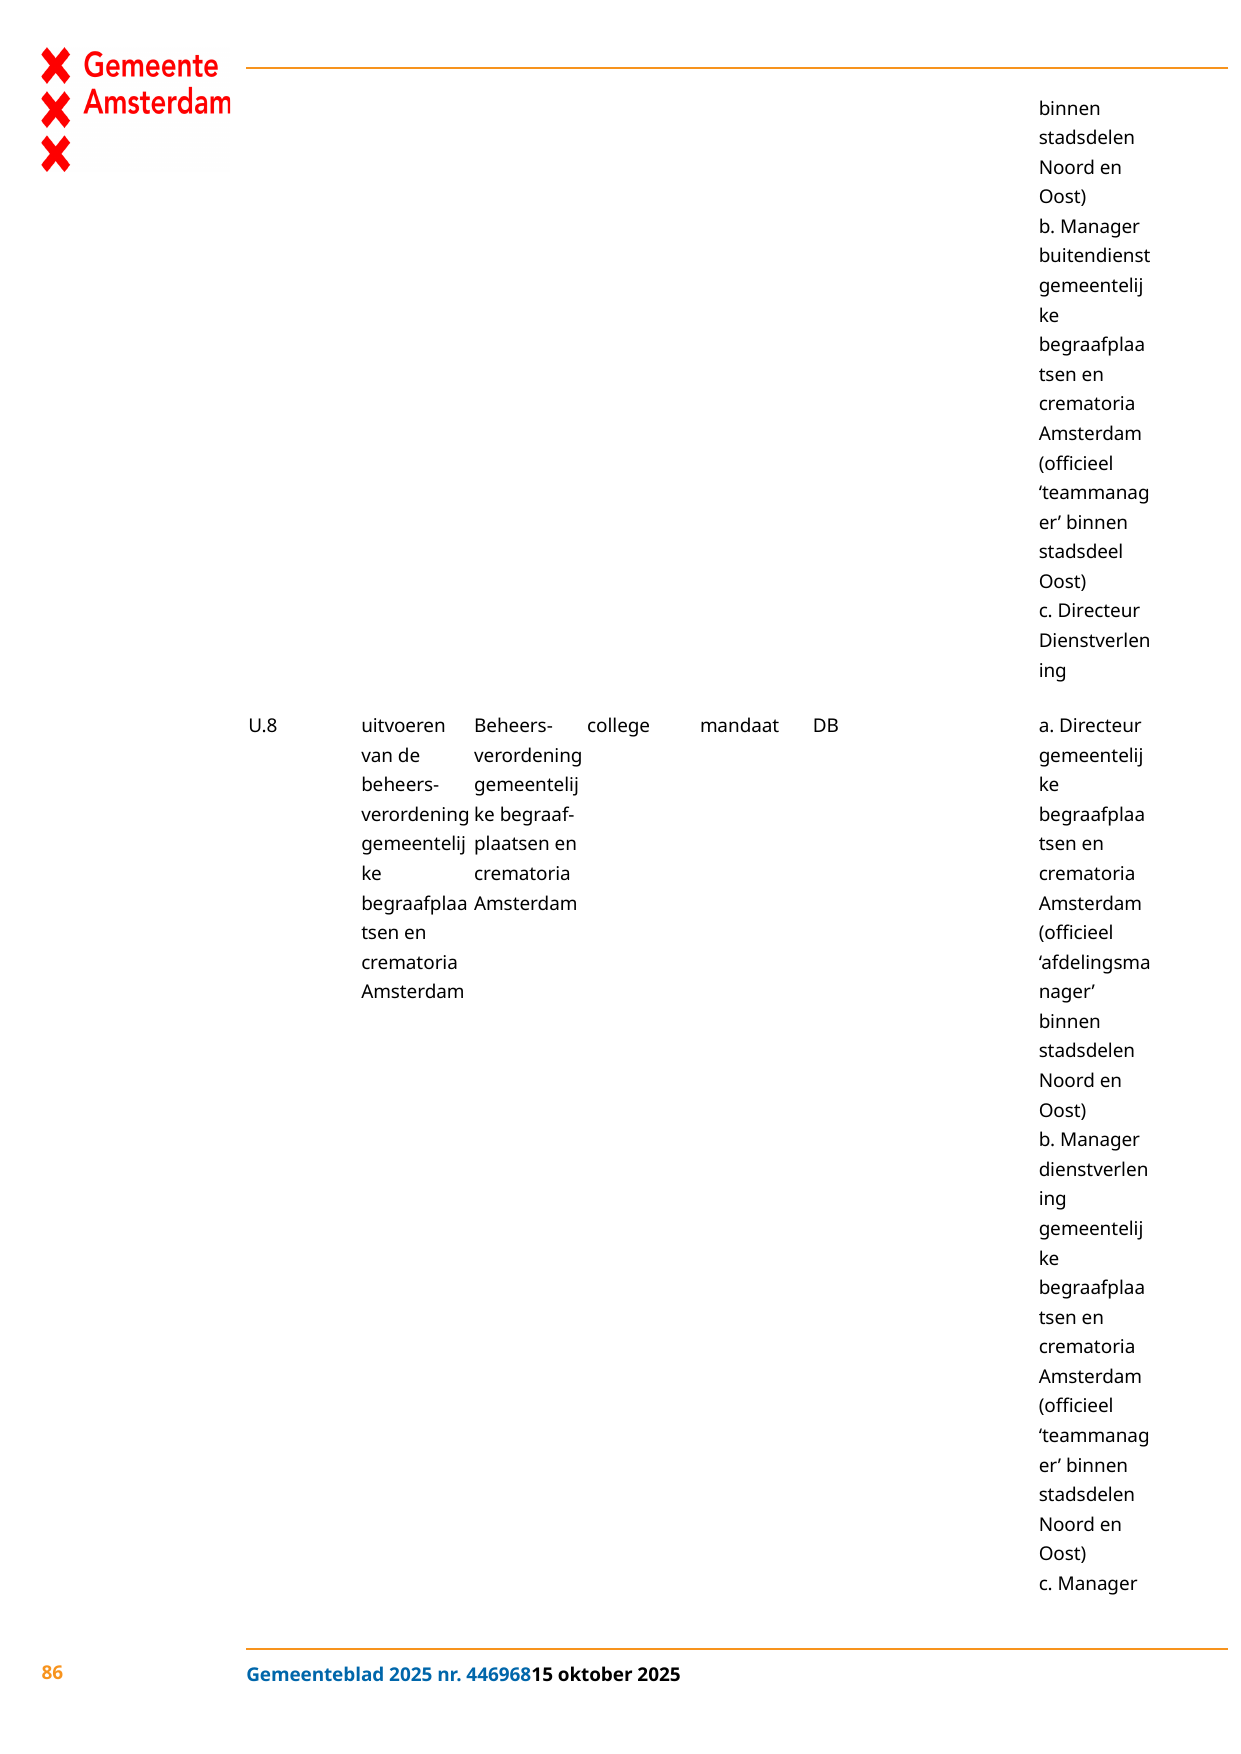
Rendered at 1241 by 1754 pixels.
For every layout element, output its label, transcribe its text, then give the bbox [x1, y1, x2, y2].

table_cell [361, 95, 474, 683]
table_cell [926, 95, 1038, 683]
table_cell uitvoeren van de beheers-verordening gemeentelijke begraafplaatsen en crematoria Amsterdam [361, 683, 474, 1596]
table_cell a. Directeur gemeentelijke begraafplaatsen en crematoria Amsterdam (officieel ‘afdelingsmanager’ binnen stadsdelen Noord en Oost) b. Manager dienstverlening gemeentelijke begraafplaatsen en crematoria Amsterdam (officieel ‘teammanager’ binnen stadsdelen Noord en Oost) c. Manager [1039, 683, 1152, 1596]
table_cell [813, 95, 926, 683]
table_cell [248, 95, 361, 683]
table_cell [587, 95, 700, 683]
table_cell [926, 683, 1038, 1596]
table_cell [700, 95, 813, 683]
table_cell DB [813, 683, 926, 1596]
table_cell [474, 95, 587, 683]
table_cell mandaat [700, 683, 813, 1596]
table_cell college [587, 683, 700, 1596]
table_cell U.8 [248, 683, 361, 1596]
table_cell Beheers-verordening gemeentelijke begraaf-plaatsen en crematoria Amsterdam [474, 683, 587, 1596]
table_cell binnen stadsdelen Noord en Oost) b. Manager buitendienst gemeentelijke begraafplaatsen en crematoria Amsterdam (officieel ‘teammanager’ binnen stadsdeel Oost) c. Directeur Dienstverlening [1039, 95, 1152, 683]
picture [41, 47, 231, 172]
